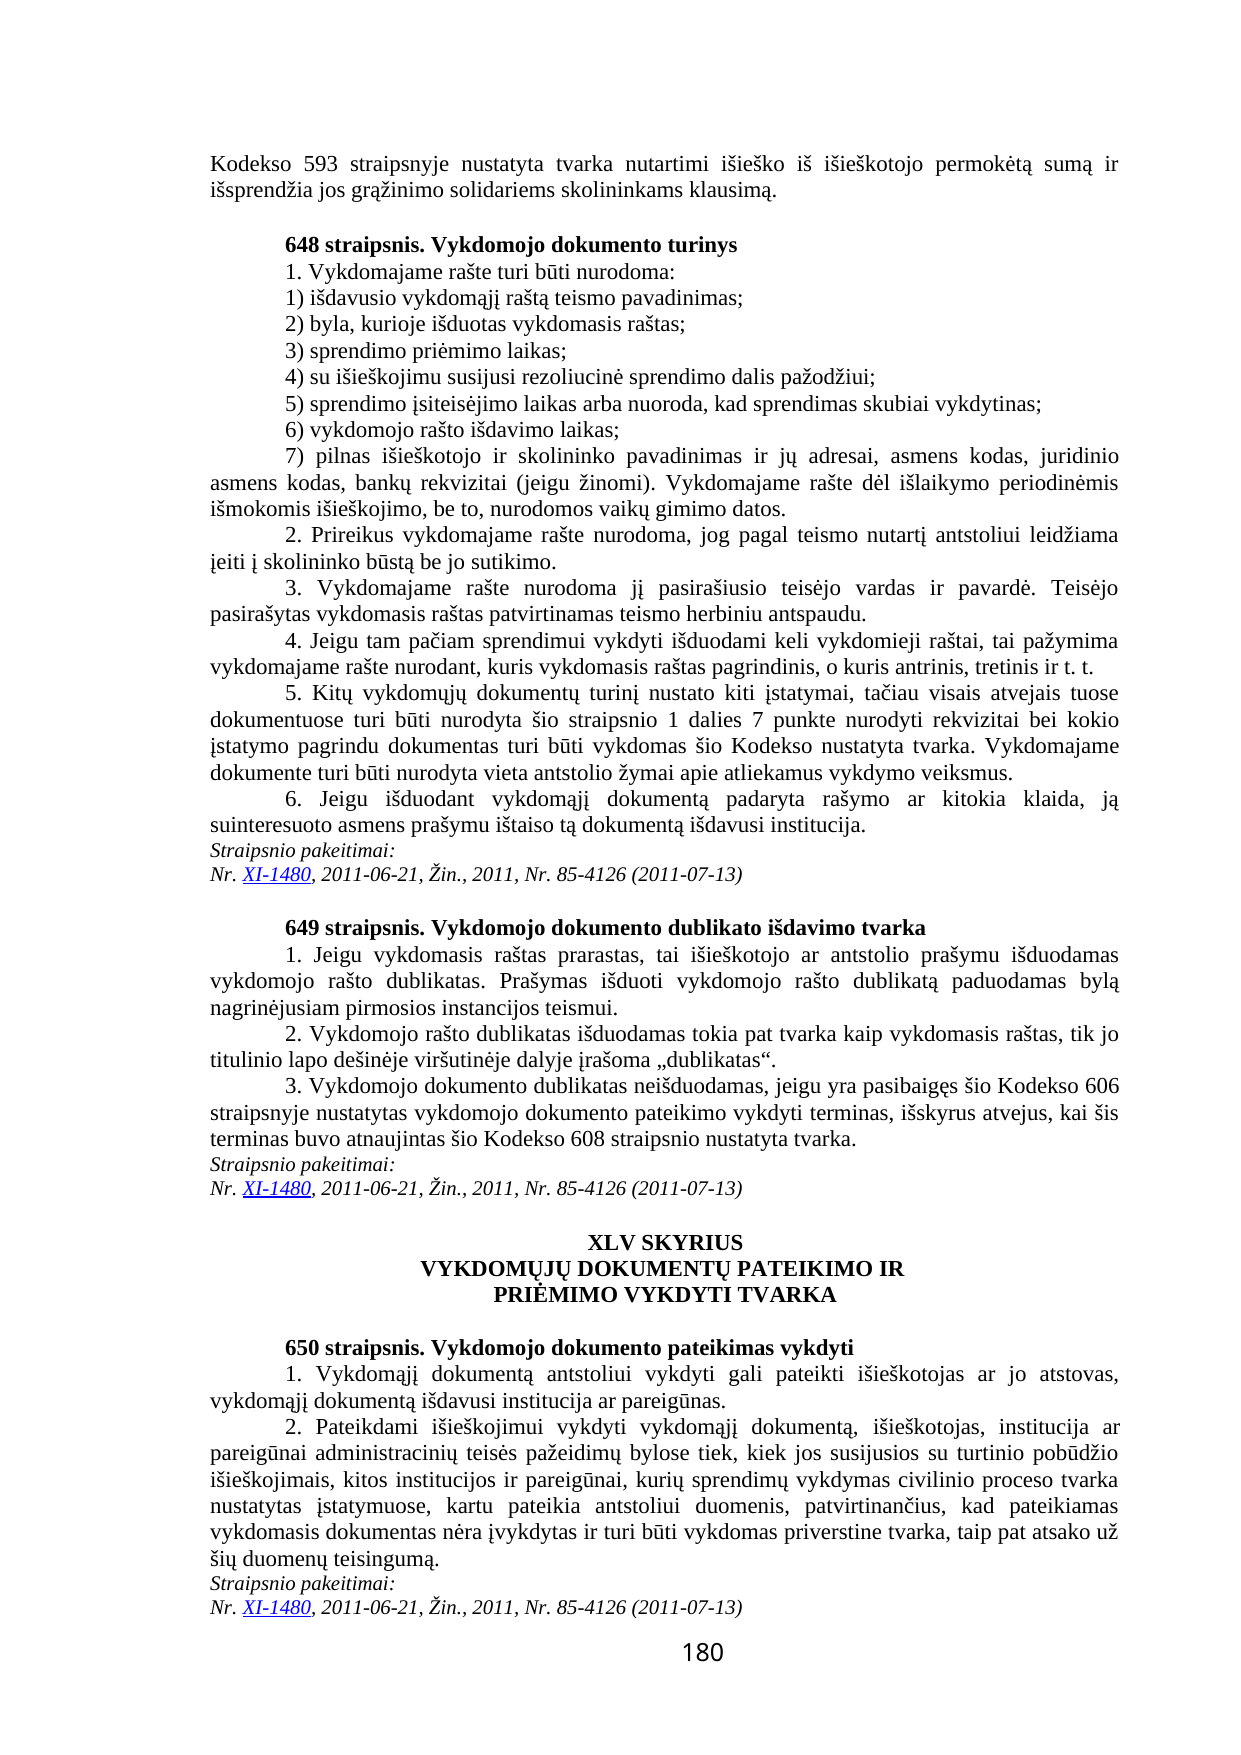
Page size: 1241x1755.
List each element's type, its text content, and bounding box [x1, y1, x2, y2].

text 3) sprendimo priėmimo laikas; [210, 337, 1120, 363]
text 3. Vykdomajame rašte nurodoma jį pasirašiusio teisėjo vardas ir pavardė. Teisėjo pasirašytas vykdomasis raštas patvirtinamas teismo herbiniu antspaudu. [210, 574, 1120, 627]
text 7) pilnas išieškotojo ir skolininko pavadinimas ir jų adresai, asmens kodas, juridinio asmens kodas, bankų rekvizitai (jeigu žinomi). Vykdomajame rašte dėl išlaikymo periodinėmis išmokomis išieškojimo, be to, nurodomos vaikų gimimo datos. [210, 442, 1120, 521]
text 4. Jeigu tam pačiam sprendimui vykdyti išduodami keli vykdomieji raštai, tai pažymima vykdomajame rašte nurodant, kuris vykdomasis raštas pagrindinis, o kuris antrinis, tretinis ir t. t. [210, 627, 1120, 679]
text 1. Vykdomąjį dokumentą antstoliui vykdyti gali pateikti išieškotojas ar jo atstovas, vykdomąjį dokumentą išdavusi institucija ar pareigūnas. [210, 1360, 1120, 1413]
text Straipsnio pakeitimai: [210, 1571, 1120, 1595]
text 1. Jeigu vykdomasis raštas prarastas, tai išieškotojo ar antstolio prašymu išduodamas vykdomojo rašto dublikatas. Prašymas išduoti vykdomojo rašto dublikatą paduodamas bylą nagrinėjusiam pirmosios instancijos teismui. [210, 941, 1120, 1020]
text Nr. XI-1480, 2011-06-21, Žin., 2011, Nr. 85-4126 (2011-07-13) [210, 1176, 1120, 1200]
text 1) išdavusio vykdomąjį raštą teismo pavadinimas; [210, 284, 1120, 311]
text 650 straipsnis. Vykdomojo dokumento pateikimas vykdyti [210, 1334, 1120, 1360]
text 648 straipsnis. Vykdomojo dokumento turinys [210, 231, 1120, 258]
text Straipsnio pakeitimai: [210, 1152, 1120, 1176]
text Nr. XI-1480, 2011-06-21, Žin., 2011, Nr. 85-4126 (2011-07-13) [210, 1595, 1120, 1619]
text Straipsnio pakeitimai: [210, 838, 1120, 862]
text 2. Pateikdami išieškojimui vykdyti vykdomąjį dokumentą, išieškotojas, institucija ar pareigūnai administracinių teisės pažeidimų bylose tiek, kiek jos susijusios su turtinio pobūdžio išieškojimais, kitos institucijos ir pareigūnai, kurių sprendimų vykdymas civilinio proceso tvarka nustatytas įstatymuose, kartu pateikia antstoliui duomenis, patvirtinančius, kad pateikiamas vykdomasis dokumentas nėra įvykdytas ir turi būti vykdomas priverstine tvarka, taip pat atsako už šių duomenų teisingumą. [210, 1413, 1120, 1571]
text XLV SKYRIUS VYKDOMŲJŲ DOKUMENTŲ PATEIKIMO IR PRIĖMIMO VYKDYTI TVARKA [210, 1228, 1120, 1308]
text 3. Vykdomojo dokumento dublikatas neišduodamas, jeigu yra pasibaigęs šio Kodekso 606 straipsnyje nustatytas vykdomojo dokumento pateikimo vykdyti terminas, išskyrus atvejus, kai šis terminas buvo atnaujintas šio Kodekso 608 straipsnio nustatyta tvarka. [210, 1073, 1120, 1152]
text 6) vykdomojo rašto išdavimo laikas; [210, 416, 1120, 442]
text 2) byla, kurioje išduotas vykdomasis raštas; [210, 311, 1120, 337]
text 5. Kitų vykdomųjų dokumentų turinį nustato kiti įstatymai, tačiau visais atvejais tuose dokumentuose turi būti nurodyta šio straipsnio 1 dalies 7 punkte nurodyti rekvizitai bei kokio įstatymo pagrindu dokumentas turi būti vykdomas šio Kodekso nustatyta tvarka. Vykdomajame dokumente turi būti nurodyta vieta antstolio žymai apie atliekamus vykdymo veiksmus. [210, 679, 1120, 785]
text 5) sprendimo įsiteisėjimo laikas arba nuoroda, kad sprendimas skubiai vykdytinas; [210, 389, 1120, 416]
text 2. Prireikus vykdomajame rašte nurodoma, jog pagal teismo nutartį antstoliui leidžiama įeiti į skolininko būstą be jo sutikimo. [210, 521, 1120, 574]
text 649 straipsnis. Vykdomojo dokumento dublikato išdavimo tvarka [210, 914, 1120, 941]
text Nr. XI-1480, 2011-06-21, Žin., 2011, Nr. 85-4126 (2011-07-13) [210, 862, 1120, 886]
text 6. Jeigu išduodant vykdomąjį dokumentą padaryta rašymo ar kitokia klaida, ją suinteresuoto asmens prašymu ištaiso tą dokumentą išdavusi institucija. [210, 785, 1120, 838]
text 2. Vykdomojo rašto dublikatas išduodamas tokia pat tvarka kaip vykdomasis raštas, tik jo titulinio lapo dešinėje viršutinėje dalyje įrašoma „dublikatas“. [210, 1020, 1120, 1073]
text 1. Vykdomajame rašte turi būti nurodoma: [210, 258, 1120, 284]
text 4) su išieškojimu susijusi rezoliucinė sprendimo dalis pažodžiui; [210, 363, 1120, 389]
text Kodekso 593 straipsnyje nustatyta tvarka nutartimi išieško iš išieškotojo permokėtą sumą ir išsprendžia jos grąžinimo solidariems skolininkams klausimą. [210, 150, 1120, 203]
